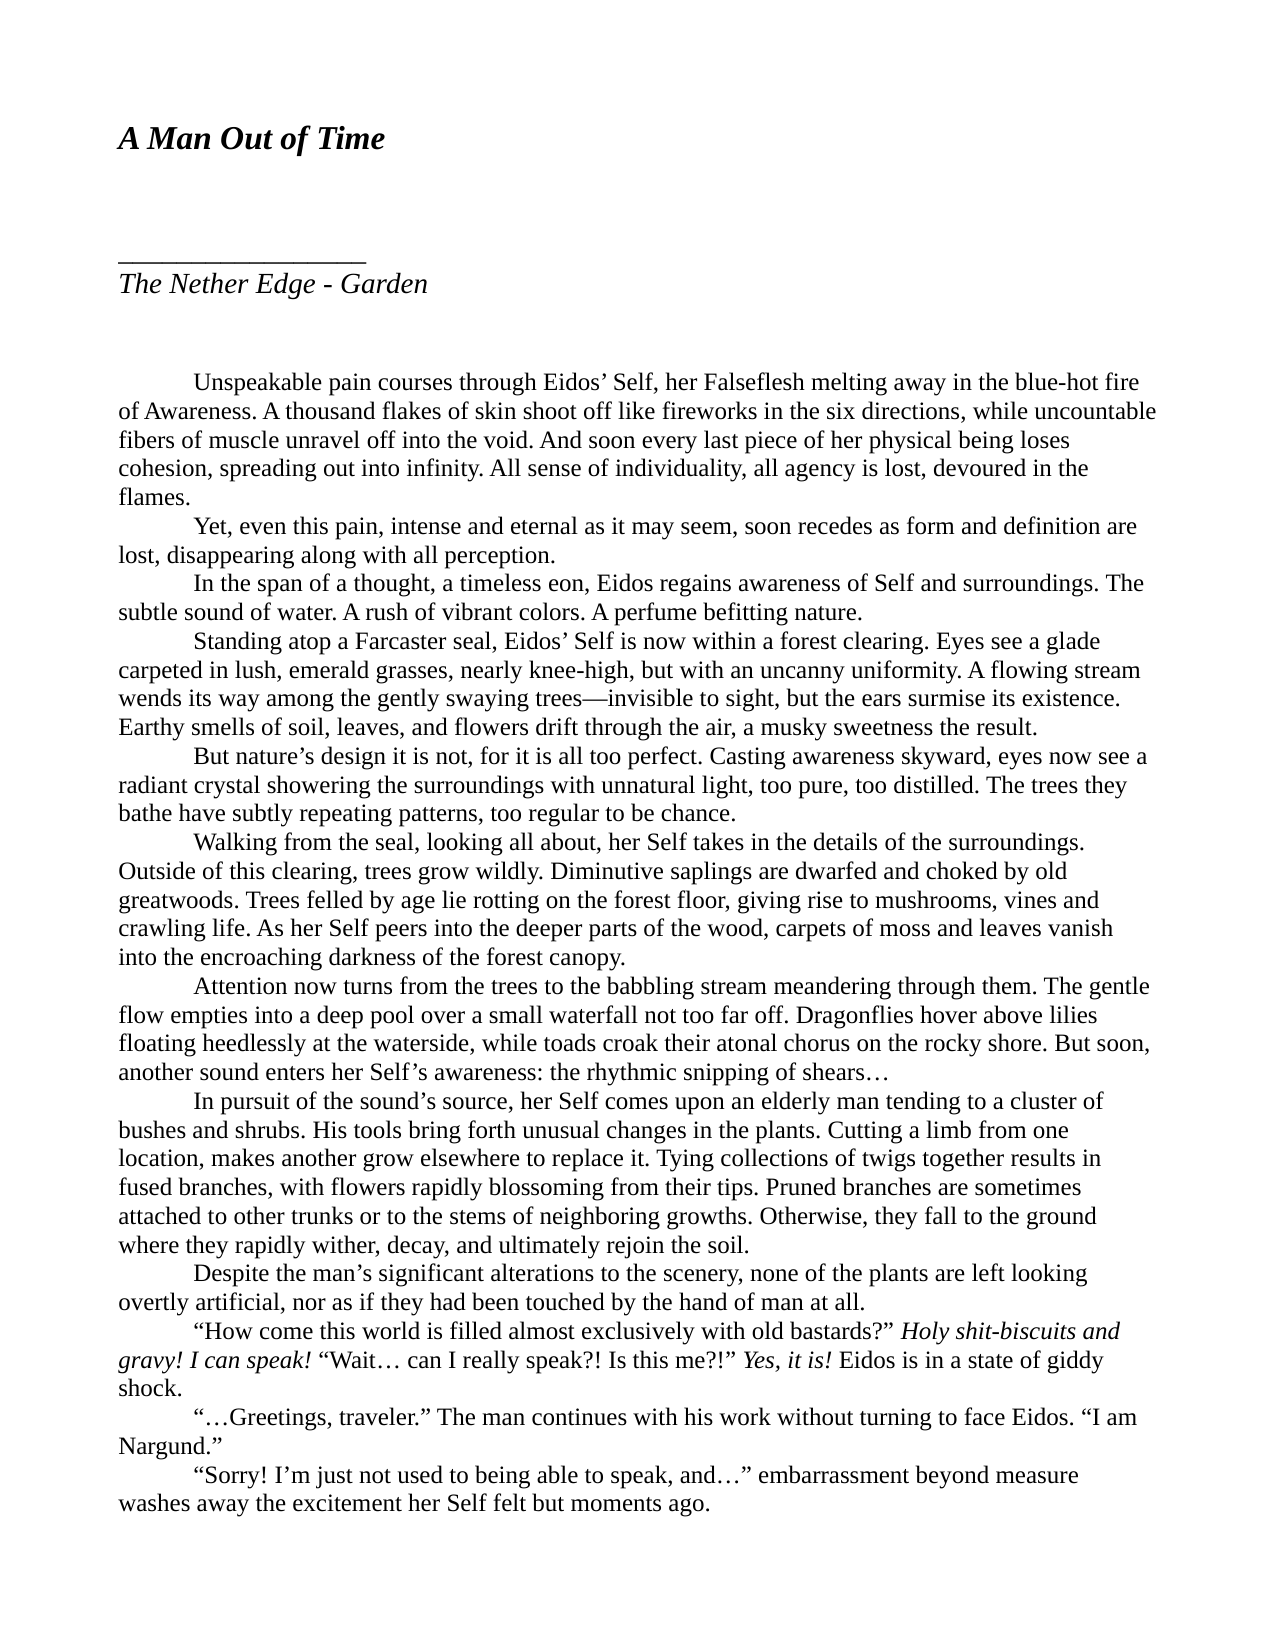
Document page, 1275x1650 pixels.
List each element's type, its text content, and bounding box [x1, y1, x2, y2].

text “Sorry! I’m just not used to being able to speak, and…” embarrassment beyond measure washes away the excitement her Self felt but moments ago. [118, 1460, 1157, 1517]
text “How come this world is filled almost exclusively with old bastards?” Holy shit-biscuits and gravy! I can speak! “Wait… can I really speak?! Is this me?!” Yes, it is! Eidos is in a state of giddy shock. [118, 1316, 1157, 1402]
text Walking from the seal, looking all about, her Self takes in the details of the surroundings. Outside of this clearing, trees grow wildly. Diminutive saplings are dwarfed and choked by old greatwoods. Trees felled by age lie rotting on the forest floor, giving rise to mushrooms, vines and crawling life. As her Self peers into the deeper parts of the wood, carpets of moss and leaves vanish into the encroaching darkness of the forest canopy. [118, 827, 1157, 971]
text Attention now turns from the trees to the babbling stream meandering through them. The gentle flow empties into a deep pool over a small waterfall not too far off. Dragonflies hover above lilies floating heedlessly at the waterside, while toads croak their atonal chorus on the rocky shore. But soon, another sound enters her Self’s awareness: the rhythmic snipping of shears… [118, 971, 1157, 1086]
text _________________ [118, 233, 1157, 267]
text Standing atop a Farcaster seal, Eidos’ Self is now within a forest clearing. Eyes see a glade carpeted in lush, emerald grasses, nearly knee-high, but with an uncanny uniformity. A flowing stream wends its way among the gently swaying trees—invisible to sight, but the ears surmise its existence. Earthy smells of soil, leaves, and flowers drift through the air, a musky sweetness the result. [118, 626, 1157, 741]
text Despite the man’s significant alterations to the scenery, none of the plants are left looking overtly artificial, nor as if they had been touched by the hand of man at all. [118, 1258, 1157, 1316]
text In the span of a thought, a timeless eon, Eidos regains awareness of Self and surroundings. The subtle sound of water. A rush of vibrant colors. A perfume befitting nature. [118, 568, 1157, 626]
text Yet, even this pain, intense and eternal as it may seem, soon recedes as form and definition are lost, disappearing along with all perception. [118, 511, 1157, 568]
text The Nether Edge - Garden [118, 267, 1157, 300]
text Unspeakable pain courses through Eidos’ Self, her Falseflesh melting away in the blue-hot fire of Awareness. A thousand flakes of skin shoot off like fireworks in the six directions, while uncountable fibers of muscle unravel off into the void. And soon every last piece of her physical being loses cohesion, spreading out into infinity. All sense of individuality, all agency is lost, devoured in the flames. [118, 367, 1157, 511]
text A Man Out of Time [118, 118, 1157, 156]
text “…Greetings, traveler.” The man continues with his work without turning to face Eidos. “I am Nargund.” [118, 1402, 1157, 1460]
text In pursuit of the sound’s source, her Self comes upon an elderly man tending to a cluster of bushes and shrubs. His tools bring forth unusual changes in the plants. Cutting a limb from one location, makes another grow elsewhere to replace it. Tying collections of twigs together results in fused branches, with flowers rapidly blossoming from their tips. Pruned branches are sometimes attached to other trunks or to the stems of neighboring growths. Otherwise, they fall to the ground where they rapidly wither, decay, and ultimately rejoin the soil. [118, 1086, 1157, 1258]
text But nature’s design it is not, for it is all too perfect. Casting awareness skyward, eyes now see a radiant crystal showering the surroundings with unnatural light, too pure, too distilled. The trees they bathe have subtly repeating patterns, too regular to be chance. [118, 741, 1157, 827]
